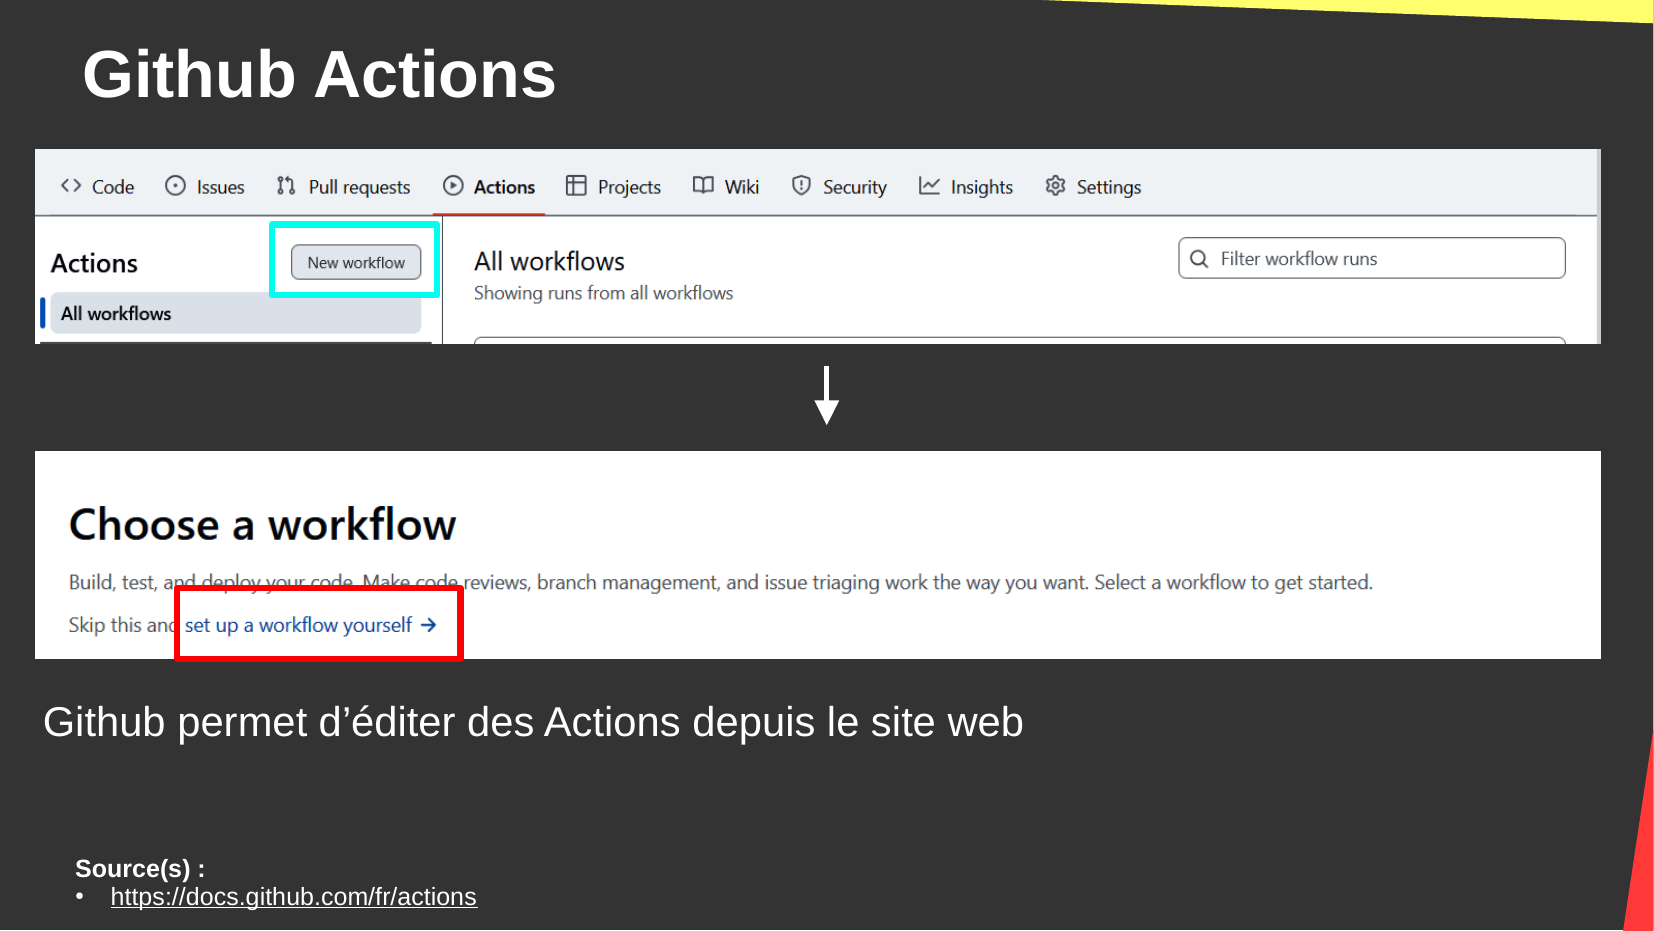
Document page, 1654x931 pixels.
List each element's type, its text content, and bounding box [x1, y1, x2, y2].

text_box Github permet d’éditer des Actions depuis le site web [28, 690, 1512, 762]
text_box Source(s) : https://docs.github.com/fr/actions [60, 838, 1546, 919]
text_box [1042, 0, 1654, 24]
picture [180, 591, 457, 656]
title Github Actions [82, 37, 1123, 119]
picture [35, 451, 1601, 659]
picture [35, 149, 1601, 344]
text_box [1623, 725, 1654, 931]
